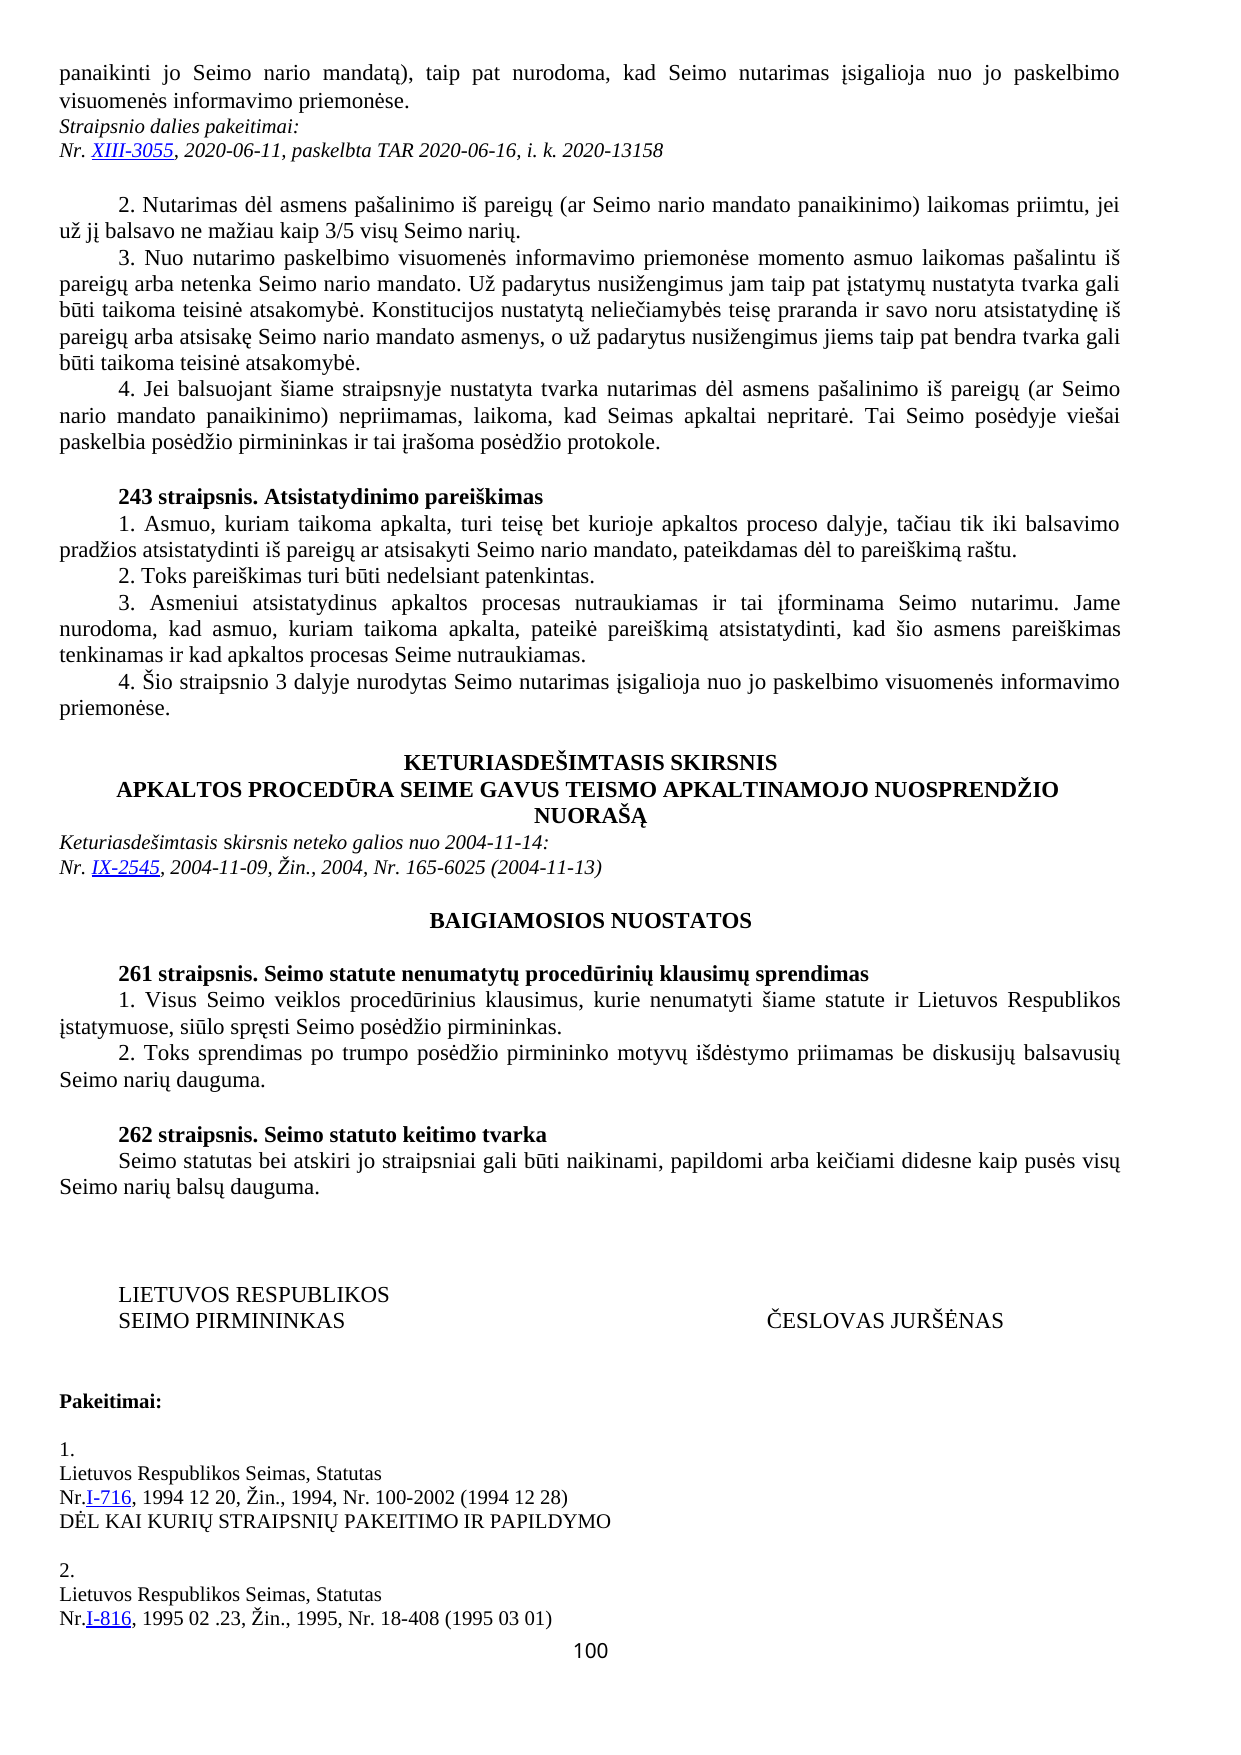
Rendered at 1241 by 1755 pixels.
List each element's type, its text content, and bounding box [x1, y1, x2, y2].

text 2. Toks sprendimas po trumpo posėdžio pirmininko motyvų išdėstymo priimamas be diskusijų balsavusių Seimo narių dauguma. [59, 1039, 1122, 1092]
text Nr. XIII-3055, 2020-06-11, paskelbta TAR 2020-06-16, i. k. 2020-13158 [59, 138, 1122, 162]
text 1. Visus Seimo veiklos procedūrinius klausimus, kurie nenumatyti šiame statute ir Lietuvos Respublikos įstatymuose, siūlo spręsti Seimo posėdžio pirmininkas. [59, 987, 1122, 1039]
text 3. Asmeniui atsistatydinus apkaltos procesas nutraukiamas ir tai įforminama Seimo nutarimu. Jame nurodoma, kad asmuo, kuriam taikoma apkalta, pateikė pareiškimą atsistatydinti, kad šio asmens pareiškimas tenkinamas ir kad apkaltos procesas Seime nutraukiamas. [59, 589, 1122, 668]
text 2. [59, 1557, 1122, 1582]
text Straipsnio dalies pakeitimai: [59, 114, 1122, 138]
text panaikinti jo Seimo nario mandatą), taip pat nurodoma, kad Seimo nutarimas įsigalioja nuo jo paskelbimo visuomenės informavimo priemonėse. [59, 59, 1122, 114]
text DĖL KAI KURIŲ STRAIPSNIŲ PAKEITIMO IR PAPILDYMO [59, 1509, 1122, 1533]
text BAIGIAMOSIOS NUOSTATOS [59, 907, 1122, 934]
text Lietuvos Respublikos Seimas, Statutas [59, 1461, 1122, 1485]
text 2. Toks pareiškimas turi būti nedelsiant patenkintas. [59, 562, 1122, 589]
text SEIMO PIRMININKAS ČESLOVAS JURŠĖNAS [59, 1308, 1122, 1334]
text Lietuvos Respublikos Seimas, Statutas [59, 1582, 1122, 1606]
text nuorašą [59, 802, 1122, 828]
text Pakeitimai: [59, 1389, 1122, 1413]
text 3. Nuo nutarimo paskelbimo visuomenės informavimo priemonėse momento asmuo laikomas pašalintu iš pareigų arba netenka Seimo nario mandato. Už padarytus nusižengimus jam taip pat įstatymų nustatyta tvarka gali būti taikoma teisinė atsakomybė. Konstitucijos nustatytą neliečiamybės teisę praranda ir savo noru atsistatydinę iš pareigų arba atsisakę Seimo nario mandato asmenys, o už padarytus nusižengimus jiems taip pat bendra tvarka gali būti taikoma teisinė atsakomybė. [59, 244, 1122, 376]
text 4. Jei balsuojant šiame straipsnyje nustatyta tvarka nutarimas dėl asmens pašalinimo iš pareigų (ar Seimo nario mandato panaikinimo) nepriimamas, laikoma, kad Seimas apkaltai nepritarė. Tai Seimo posėdyje viešai paskelbia posėdžio pirmininkas ir tai įrašoma posėdžio protokole. [59, 376, 1122, 454]
text 243 straipsnis. Atsistatydinimo pareiškimas [59, 483, 1122, 510]
text 4. Šio straipsnio 3 dalyje nurodytas Seimo nutarimas įsigalioja nuo jo paskelbimo visuomenės informavimo priemonėse. [59, 668, 1122, 721]
text 1. Asmuo, kuriam taikoma apkalta, turi teisę bet kurioje apkaltos proceso dalyje, tačiau tik iki balsavimo pradžios atsistatydinti iš pareigų ar atsisakyti Seimo nario mandato, pateikdamas dėl to pareiškimą raštu. [59, 510, 1122, 562]
text 262 straipsnis. Seimo statuto keitimo tvarka [59, 1121, 1122, 1147]
text KETURIASDEŠIMTASIS SKIRSNIS [59, 749, 1122, 776]
text Seimo statutas bei atskiri jo straipsniai gali būti naikinami, papildomi arba keičiami didesne kaip pusės visų Seimo narių balsų dauguma. [59, 1147, 1122, 1200]
text Nr.I-716, 1994 12 20, Žin., 1994, Nr. 100-2002 (1994 12 28) [59, 1485, 1122, 1509]
text LIETUVOS RESPUBLIKOS [59, 1281, 1122, 1308]
text 261 straipsnis. Seimo statute nenumatytų procedūrinių klausimų sprendimas [59, 960, 1122, 987]
text Apkaltos procedūra Seime gavus teismo apkaltinamojo nuosprendžio [59, 776, 1122, 802]
text Keturiasdešimtasis skirsnis neteko galios nuo 2004-11-14: [59, 828, 1122, 855]
text Nr.I-816, 1995 02 .23, Žin., 1995, Nr. 18-408 (1995 03 01) [59, 1606, 1122, 1630]
text 2. Nutarimas dėl asmens pašalinimo iš pareigų (ar Seimo nario mandato panaikinimo) laikomas priimtu, jei už jį balsavo ne mažiau kaip 3/5 visų Seimo narių. [59, 191, 1122, 244]
text Nr. IX-2545, 2004-11-09, Žin., 2004, Nr. 165-6025 (2004-11-13) [59, 855, 1122, 879]
text 1. [59, 1437, 1122, 1461]
